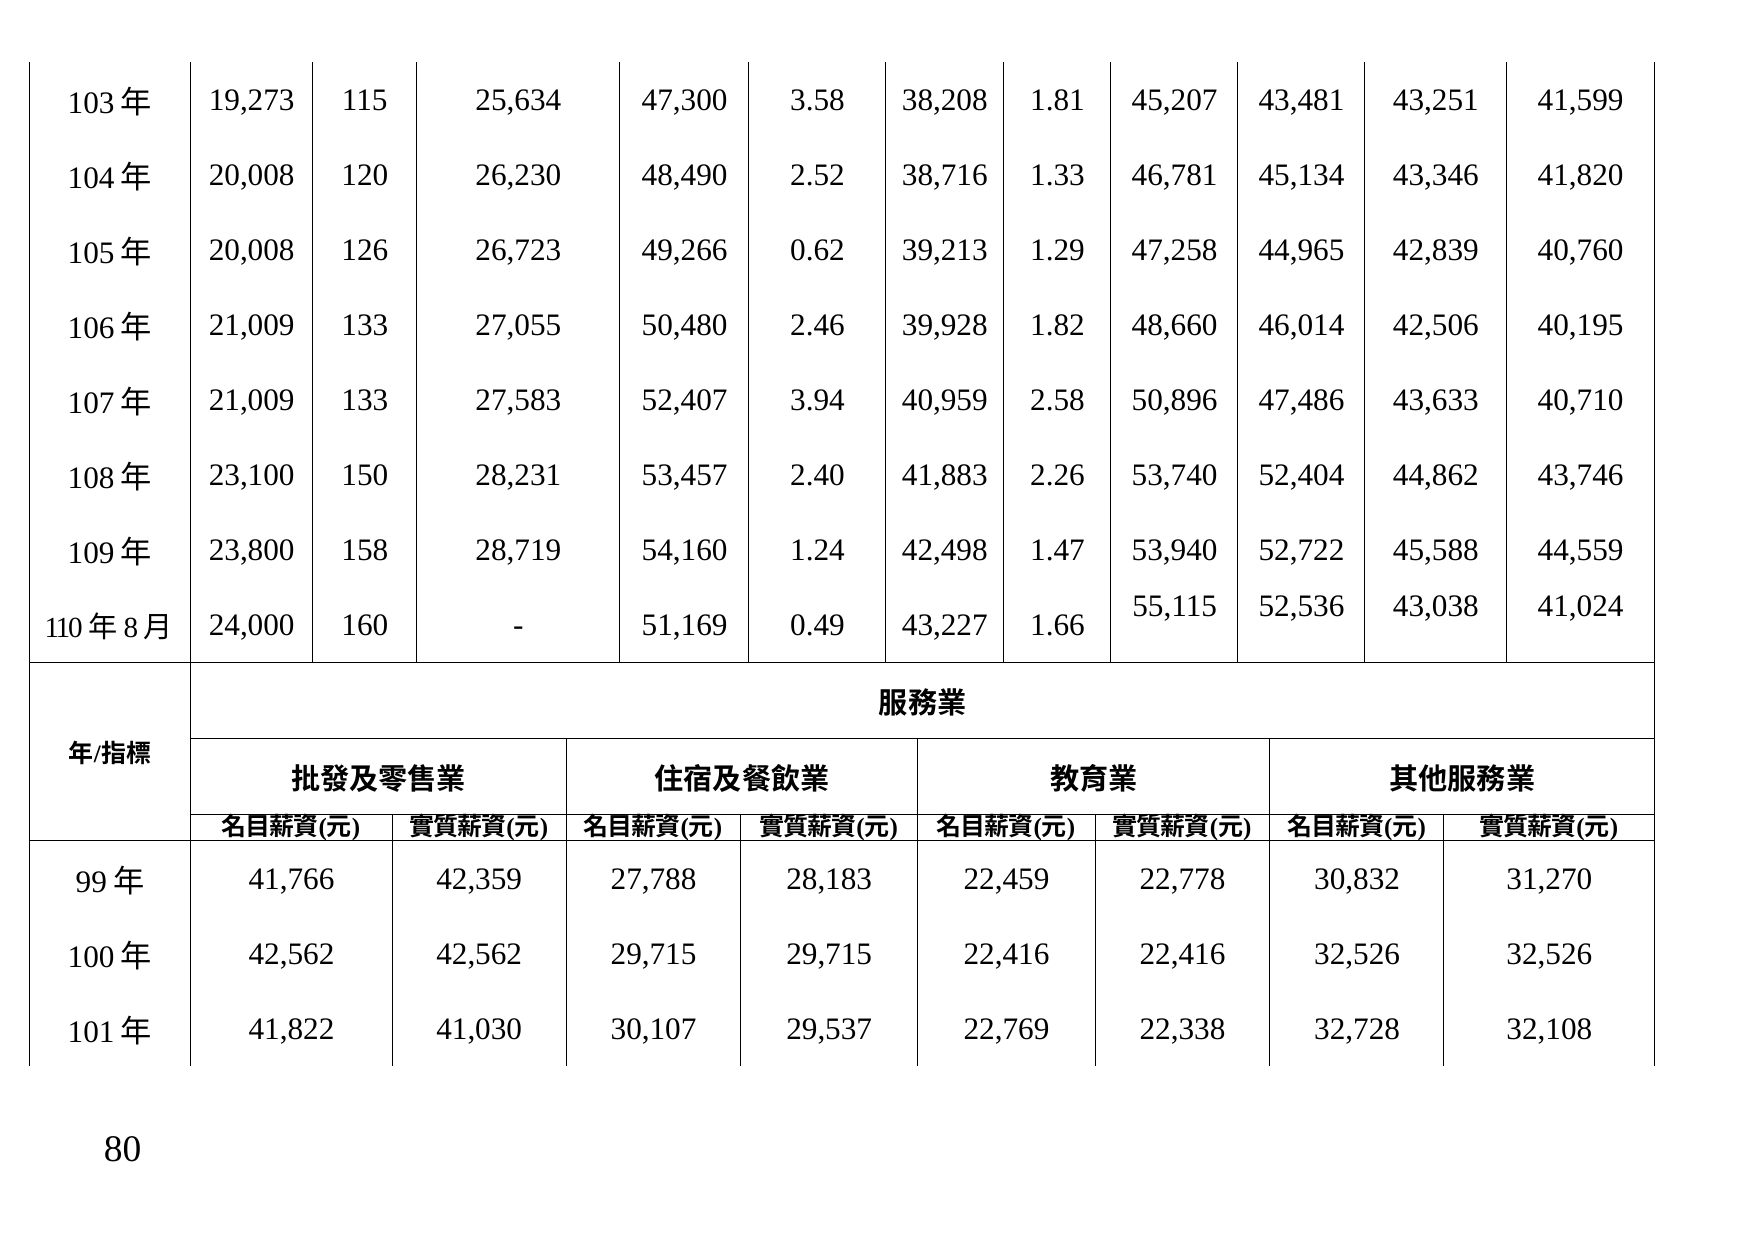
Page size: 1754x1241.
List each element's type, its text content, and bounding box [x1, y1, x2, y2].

table_cell 20,008 [191, 137, 312, 212]
table_cell 2.40 [749, 437, 885, 512]
table_cell 103年 [30, 62, 190, 137]
table_cell 42,562 [393, 916, 566, 991]
table_cell 115 [313, 62, 416, 137]
table_cell 22,778 [1096, 841, 1269, 916]
table_cell 133 [313, 362, 416, 437]
table_cell 49,266 [620, 212, 748, 287]
table_cell 50,896 [1111, 362, 1237, 437]
table_cell 23,800 [191, 512, 312, 587]
table_cell 實質薪資(元) [741, 815, 917, 840]
table_cell 1.29 [1004, 212, 1110, 287]
table_cell 40,959 [886, 362, 1003, 437]
table_cell 年/指標 [30, 663, 190, 840]
table_cell 服務業 [191, 663, 1654, 738]
table_cell 43,346 [1365, 137, 1506, 212]
table_cell 52,722 [1238, 512, 1364, 587]
table_cell 110年8月 [30, 587, 190, 662]
table_cell 120 [313, 137, 416, 212]
table_cell 53,457 [620, 437, 748, 512]
table_cell 160 [313, 587, 416, 662]
table_cell 42,506 [1365, 287, 1506, 362]
table_cell 42,839 [1365, 212, 1506, 287]
table_cell 54,160 [620, 512, 748, 587]
table_cell 133 [313, 287, 416, 362]
table_cell 28,719 [417, 512, 619, 587]
table_cell 名目薪資(元) [191, 815, 392, 840]
table_cell 39,213 [886, 212, 1003, 287]
table_cell 1.24 [749, 512, 885, 587]
table_cell 22,416 [1096, 916, 1269, 991]
table_cell 100年 [30, 916, 190, 991]
table_cell 101年 [30, 991, 190, 1066]
table_cell 教育業 [918, 739, 1269, 814]
table_cell 108年 [30, 437, 190, 512]
table_cell 45,207 [1111, 62, 1237, 137]
table_cell 41,820 [1507, 137, 1654, 212]
table_cell 30,107 [567, 991, 740, 1066]
table_cell 41,822 [191, 991, 392, 1066]
table_cell 44,965 [1238, 212, 1364, 287]
table_cell 2.52 [749, 137, 885, 212]
table_cell 51,169 [620, 587, 748, 662]
table_cell 實質薪資(元) [1444, 815, 1654, 840]
table_cell 41,024 [1507, 587, 1654, 662]
table_cell 38,716 [886, 137, 1003, 212]
table_cell 40,195 [1507, 287, 1654, 362]
table_cell - [417, 587, 619, 662]
table_cell 29,715 [567, 916, 740, 991]
table_cell 41,030 [393, 991, 566, 1066]
table_cell 38,208 [886, 62, 1003, 137]
table_cell 53,740 [1111, 437, 1237, 512]
table_cell 99年 [30, 841, 190, 916]
table_cell 126 [313, 212, 416, 287]
table_cell 名目薪資(元) [1270, 815, 1443, 840]
table_cell 住宿及餐飲業 [567, 739, 917, 814]
table_cell 43,038 [1365, 587, 1506, 662]
table_cell 31,270 [1444, 841, 1654, 916]
table_cell 2.26 [1004, 437, 1110, 512]
table_cell 3.94 [749, 362, 885, 437]
table_cell 43,227 [886, 587, 1003, 662]
table_cell 27,788 [567, 841, 740, 916]
table_cell 2.58 [1004, 362, 1110, 437]
table_cell 39,928 [886, 287, 1003, 362]
table_cell 27,583 [417, 362, 619, 437]
table_cell 45,134 [1238, 137, 1364, 212]
table_cell 47,486 [1238, 362, 1364, 437]
table_cell 42,498 [886, 512, 1003, 587]
table_cell 40,760 [1507, 212, 1654, 287]
table_cell 41,599 [1507, 62, 1654, 137]
table_cell 0.49 [749, 587, 885, 662]
table_cell 53,940 [1111, 512, 1237, 587]
table_cell 2.46 [749, 287, 885, 362]
table_cell 43,633 [1365, 362, 1506, 437]
table_cell 44,862 [1365, 437, 1506, 512]
table_cell 41,883 [886, 437, 1003, 512]
table_cell 1.47 [1004, 512, 1110, 587]
table_cell 批發及零售業 [191, 739, 566, 814]
table_cell 1.66 [1004, 587, 1110, 662]
table_cell 22,416 [918, 916, 1095, 991]
table_cell 20,008 [191, 212, 312, 287]
table_cell 106年 [30, 287, 190, 362]
table_cell 50,480 [620, 287, 748, 362]
table_cell 47,258 [1111, 212, 1237, 287]
table_cell 22,338 [1096, 991, 1269, 1066]
table_cell 42,562 [191, 916, 392, 991]
table_cell 32,728 [1270, 991, 1443, 1066]
table_cell 25,634 [417, 62, 619, 137]
table_cell 43,481 [1238, 62, 1364, 137]
table_cell 48,660 [1111, 287, 1237, 362]
table_cell 32,526 [1270, 916, 1443, 991]
table_cell 21,009 [191, 362, 312, 437]
table_cell 52,404 [1238, 437, 1364, 512]
table_cell 48,490 [620, 137, 748, 212]
table_cell 24,000 [191, 587, 312, 662]
table_cell 1.82 [1004, 287, 1110, 362]
table_cell 43,251 [1365, 62, 1506, 137]
table_cell 42,359 [393, 841, 566, 916]
table_cell 名目薪資(元) [567, 815, 740, 840]
table_cell 46,014 [1238, 287, 1364, 362]
table_cell 21,009 [191, 287, 312, 362]
table_cell 30,832 [1270, 841, 1443, 916]
table_cell 22,459 [918, 841, 1095, 916]
table_cell 43,746 [1507, 437, 1654, 512]
table_cell 28,231 [417, 437, 619, 512]
table_cell 0.62 [749, 212, 885, 287]
table_cell 28,183 [741, 841, 917, 916]
table_cell 實質薪資(元) [1096, 815, 1269, 840]
table_cell 55,115 [1111, 587, 1237, 662]
table_cell 29,537 [741, 991, 917, 1066]
table_cell 46,781 [1111, 137, 1237, 212]
table_cell 45,588 [1365, 512, 1506, 587]
table_cell 107年 [30, 362, 190, 437]
table_cell 109年 [30, 512, 190, 587]
table_cell 23,100 [191, 437, 312, 512]
table_cell 1.33 [1004, 137, 1110, 212]
table_cell 44,559 [1507, 512, 1654, 587]
table_cell 29,715 [741, 916, 917, 991]
table_cell 150 [313, 437, 416, 512]
table_cell 32,108 [1444, 991, 1654, 1066]
table_cell 1.81 [1004, 62, 1110, 137]
table_cell 52,536 [1238, 587, 1364, 662]
table_cell 105年 [30, 212, 190, 287]
table_cell 3.58 [749, 62, 885, 137]
table_cell 22,769 [918, 991, 1095, 1066]
table_cell 47,300 [620, 62, 748, 137]
table_cell 32,526 [1444, 916, 1654, 991]
table_cell 26,230 [417, 137, 619, 212]
table_cell 26,723 [417, 212, 619, 287]
table_cell 實質薪資(元) [393, 815, 566, 840]
table_cell 名目薪資(元) [918, 815, 1095, 840]
table_cell 158 [313, 512, 416, 587]
table_cell 19,273 [191, 62, 312, 137]
table_cell 41,766 [191, 841, 392, 916]
table_cell 其他服務業 [1270, 739, 1654, 814]
table_cell 104年 [30, 137, 190, 212]
table_cell 27,055 [417, 287, 619, 362]
table_cell 52,407 [620, 362, 748, 437]
table_cell 40,710 [1507, 362, 1654, 437]
